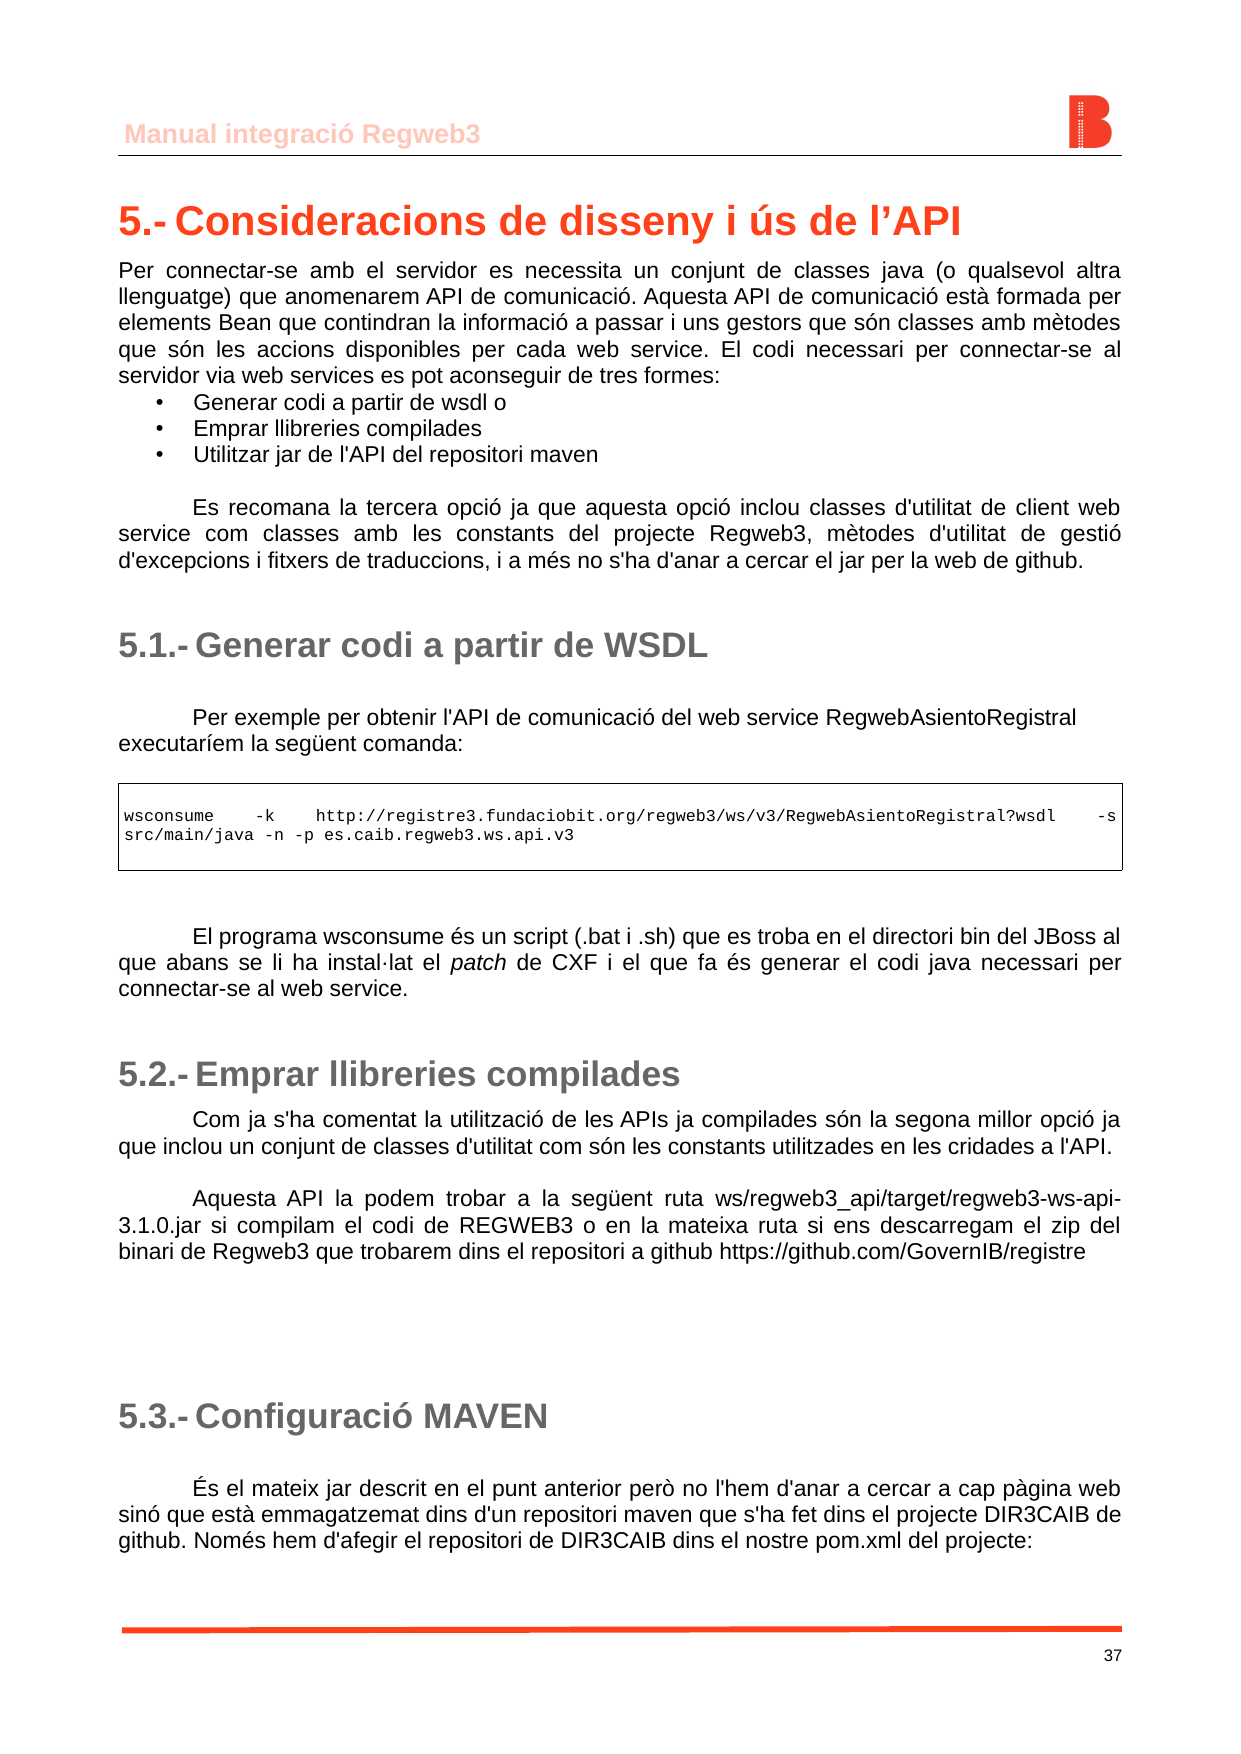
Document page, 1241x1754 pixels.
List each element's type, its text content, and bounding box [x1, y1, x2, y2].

text Aquesta API la podem trobar a la següent ruta ws/regweb3_api/target/regweb3-ws-api-3.1.0.jar si compilam el codi de REGWEB3 o en la mateixa ruta si ens descarregam el zip del binari de Regweb3 que trobarem dins el repositori a github https://github.com/GovernIB/registre [118, 1185, 1122, 1264]
subtitle Generar codi a partir de WSDL [118, 624, 1122, 665]
text Es recomana la tercera opció ja que aquesta opció inclou classes d'utilitat de client web service com classes amb les constants del projecte Regweb3, mètodes d'utilitat de gestió d'excepcions i fitxers de traduccions, i a més no s'ha d'anar a cercar el jar per la web de github. [118, 494, 1122, 573]
subtitle Configuració MAVEN [118, 1395, 1122, 1436]
subtitle Consideracions de disseny i ús de l’API [118, 196, 1122, 244]
list Generar codi a partir de wsdl o [156, 388, 1122, 415]
list Utilitzar jar de l'API del repositori maven [156, 441, 1122, 467]
list Emprar llibreries compilades [156, 415, 1122, 441]
text Per exemple per obtenir l'API de comunicació del web service RegwebAsientoRegistral executaríem la següent comanda: [118, 704, 1122, 757]
table_header wsconsume -k http://registre3.fundaciobit.org/regweb3/ws/v3/RegwebAsientoRegistral?wsdl -s src/main/java -n -p es.caib.regweb3.ws.api.v3 [119, 784, 1122, 870]
subtitle Emprar llibreries compilades [118, 1053, 1122, 1094]
picture [1063, 94, 1117, 150]
text Per connectar-se amb el servidor es necessita un conjunt de classes java (o qualsevol altra llenguatge) que anomenarem API de comunicació. Aquesta API de comunicació està formada per elements Bean que contindran la informació a passar i uns gestors que són classes amb mètodes que són les accions disponibles per cada web service. El codi necessari per connectar-se al servidor via web services es pot aconseguir de tres formes: [118, 257, 1122, 388]
text És el mateix jar descrit en el punt anterior però no l'hem d'anar a cercar a cap pàgina web sinó que està emmagatzemat dins d'un repositori maven que s'ha fet dins el projecte DIR3CAIB de github. Només hem d'afegir el repositori de DIR3CAIB dins el nostre pom.xml del projecte: [118, 1474, 1122, 1553]
text Com ja s'ha comentat la utilització de les APIs ja compilades són la segona millor opció ja que inclou un conjunt de classes d'utilitat com són les constants utilitzades en les cridades a l'API. [118, 1106, 1122, 1159]
text El programa wsconsume és un script (.bat i .sh) que es troba en el directori bin del JBoss al que abans se li ha instal·lat el patch de CXF i el que fa és generar el codi java necessari per connectar-se al web service. [118, 923, 1122, 1002]
